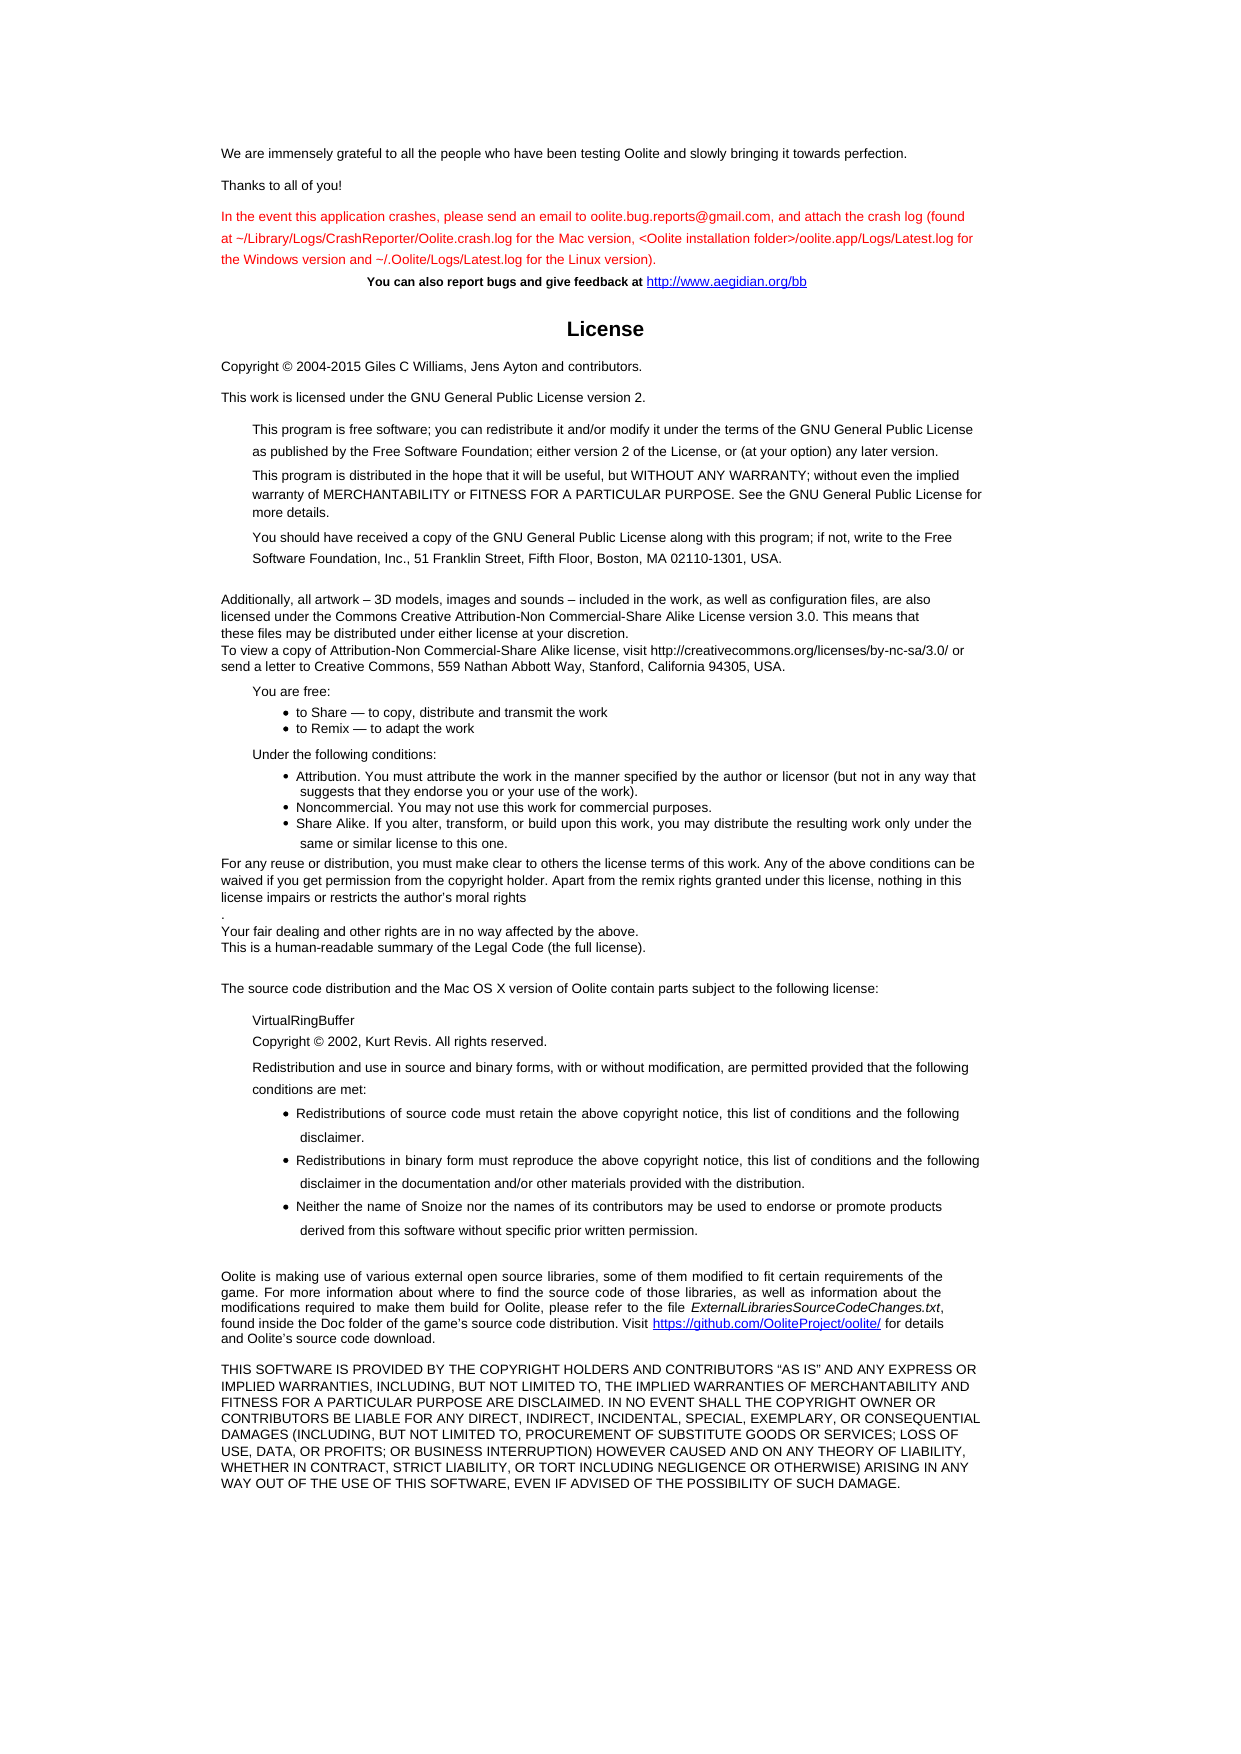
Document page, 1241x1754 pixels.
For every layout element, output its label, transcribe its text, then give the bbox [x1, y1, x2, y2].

text Redistribution and use in source and binary forms, with or without modification, are permitted provided that the following conditions are met: [252, 1060, 981, 1097]
text This program is free software; you can redistribute it and/or modify it under the terms of the GNU General Public License as published by the Free Software Foundation; either version 2 of the License, or (at your option) any later version. [252, 422, 981, 459]
text Oolite is making use of various external open source libraries, some of them modified to fit certain requirements of the game. For more information about where to find the source code of those libraries, as well as information about the modifications required to make them build for Oolite, please refer to the file ExternalLibrariesSourceCodeChanges.txt, found inside the Doc folder of the game’s source code distribution. Visit https://github.com/OoliteProject/oolite/ for details and Oolite’s source code download. [221, 1269, 944, 1346]
list Redistributions in binary form must reproduce the above copyright notice, this list of conditions and the following disclaimer in the documentation and/or other materials provided with the distribution. [283, 1152, 981, 1191]
text Thanks to all of you! [221, 178, 987, 193]
list Redistributions of source code must retain the above copyright notice, this list of conditions and the following disclaimer. [283, 1106, 960, 1145]
text Additionally, all artwork – 3D models, images and sounds – included in the work, as well as configuration files, are also licensed under the Commons Creative Attribution-Non Commercial-Share Alike License version 3.0. This means that these files may be distributed under either license at your discretion. [221, 591, 946, 641]
text Your fair dealing and other rights are in no way affected by the above. This is a human-readable summary of the Legal Code (the full license). [221, 924, 654, 956]
text This work is licensed under the GNU General Public License version 2. [221, 390, 987, 406]
text The source code distribution and the Mac OS X version of Oolite contain parts subject to the following license: [221, 981, 987, 996]
text For any reuse or distribution, you must make clear to others the license terms of this work. Any of the above conditions can be waived if you get permission from the copyright holder. Apart from the remix rights granted under this license, nothing in this license impairs or restricts the author’s moral rights [221, 856, 981, 905]
text You are free: [252, 684, 987, 699]
list to Remix — to adapt the work [283, 721, 987, 737]
text In the event this application crashes, please send an email to oolite.bug.reports@gmail.com, and attach the crash log (found at ~/Library/Logs/CrashReporter/Oolite.crash.log for the Mac version, <Oolite installation folder>/oolite.app/Logs/Latest.log for the Windows version and ~/.Oolite/Logs/Latest.log for the Linux version). [221, 209, 977, 267]
text THIS SOFTWARE IS PROVIDED BY THE COPYRIGHT HOLDERS AND CONTRIBUTORS “AS IS” AND ANY EXPRESS OR IMPLIED WARRANTIES, INCLUDING, BUT NOT LIMITED TO, THE IMPLIED WARRANTIES OF MERCHANTABILITY AND FITNESS FOR A PARTICULAR PURPOSE ARE DISCLAIMED. IN NO EVENT SHALL THE COPYRIGHT OWNER OR CONTRIBUTORS BE LIABLE FOR ANY DIRECT, INDIRECT, INCIDENTAL, SPECIAL, EXEMPLARY, OR CONSEQUENTIAL DAMAGES (INCLUDING, BUT NOT LIMITED TO, PROCUREMENT OF SUBSTITUTE GOODS OR SERVICES; LOSS OF USE, DATA, OR PROFITS; OR BUSINESS INTERRUPTION) HOWEVER CAUSED AND ON ANY THEORY OF LIABILITY, WHETHER IN CONTRACT, STRICT LIABILITY, OR TORT INCLUDING NEGLIGENCE OR OTHERWISE) ARISING IN ANY WAY OUT OF THE USE OF THIS SOFTWARE, EVEN IF ADVISED OF THE POSSIBILITY OF SUCH DAMAGE. [221, 1362, 985, 1491]
list Neither the name of Snoize nor the names of its contributors may be used to endorse or promote products derived from this software without specific prior written permission. [283, 1199, 944, 1238]
text You should have received a copy of the GNU General Public License along with this program; if not, write to the Free Software Foundation, Inc., 51 Franklin Street, Fifth Floor, Boston, MA 02110-1301, USA. [252, 529, 962, 567]
text To view a copy of Attribution-Non Commercial-Share Alike license, visit http://creativecommons.org/licenses/by-nc-sa/3.0/ or send a letter to Creative Commons, 559 Nathan Abbott Way, Stanford, California 94305, USA. [221, 642, 969, 674]
text You can also report bugs and give feedback at http://www.aegidian.org/bb [361, 274, 858, 289]
list Attribution. You must attribute the work in the manner specified by the author or licensor (but not in any way that suggests that they endorse you or your use of the work). [283, 768, 977, 799]
text We are immensely grateful to all the people who have been testing Oolite and slowly bringing it towards perfection. [221, 146, 987, 162]
text Copyright © 2004-2015 Giles C Williams, Jens Ayton and contributors. [221, 358, 987, 374]
text This program is distributed in the hope that it will be useful, but WITHOUT ANY WARRANTY; without even the implied warranty of MERCHANTABILITY or FITNESS FOR A PARTICULAR PURPOSE. See the GNU General Public License for more details. [252, 468, 987, 520]
text License [567, 317, 987, 341]
text . [221, 907, 981, 922]
text VirtualRingBuffer [252, 1012, 987, 1028]
list Noncommercial. You may not use this work for commercial purposes. [283, 800, 987, 815]
list to Share — to copy, distribute and transmit the work [283, 705, 987, 721]
text Under the following conditions: [252, 747, 987, 762]
list Share Alike. If you alter, transform, or build upon this work, you may distribute the resulting work only under the same or similar license to this one. [283, 816, 973, 851]
text Copyright © 2002, Kurt Revis. All rights reserved. [252, 1034, 987, 1049]
